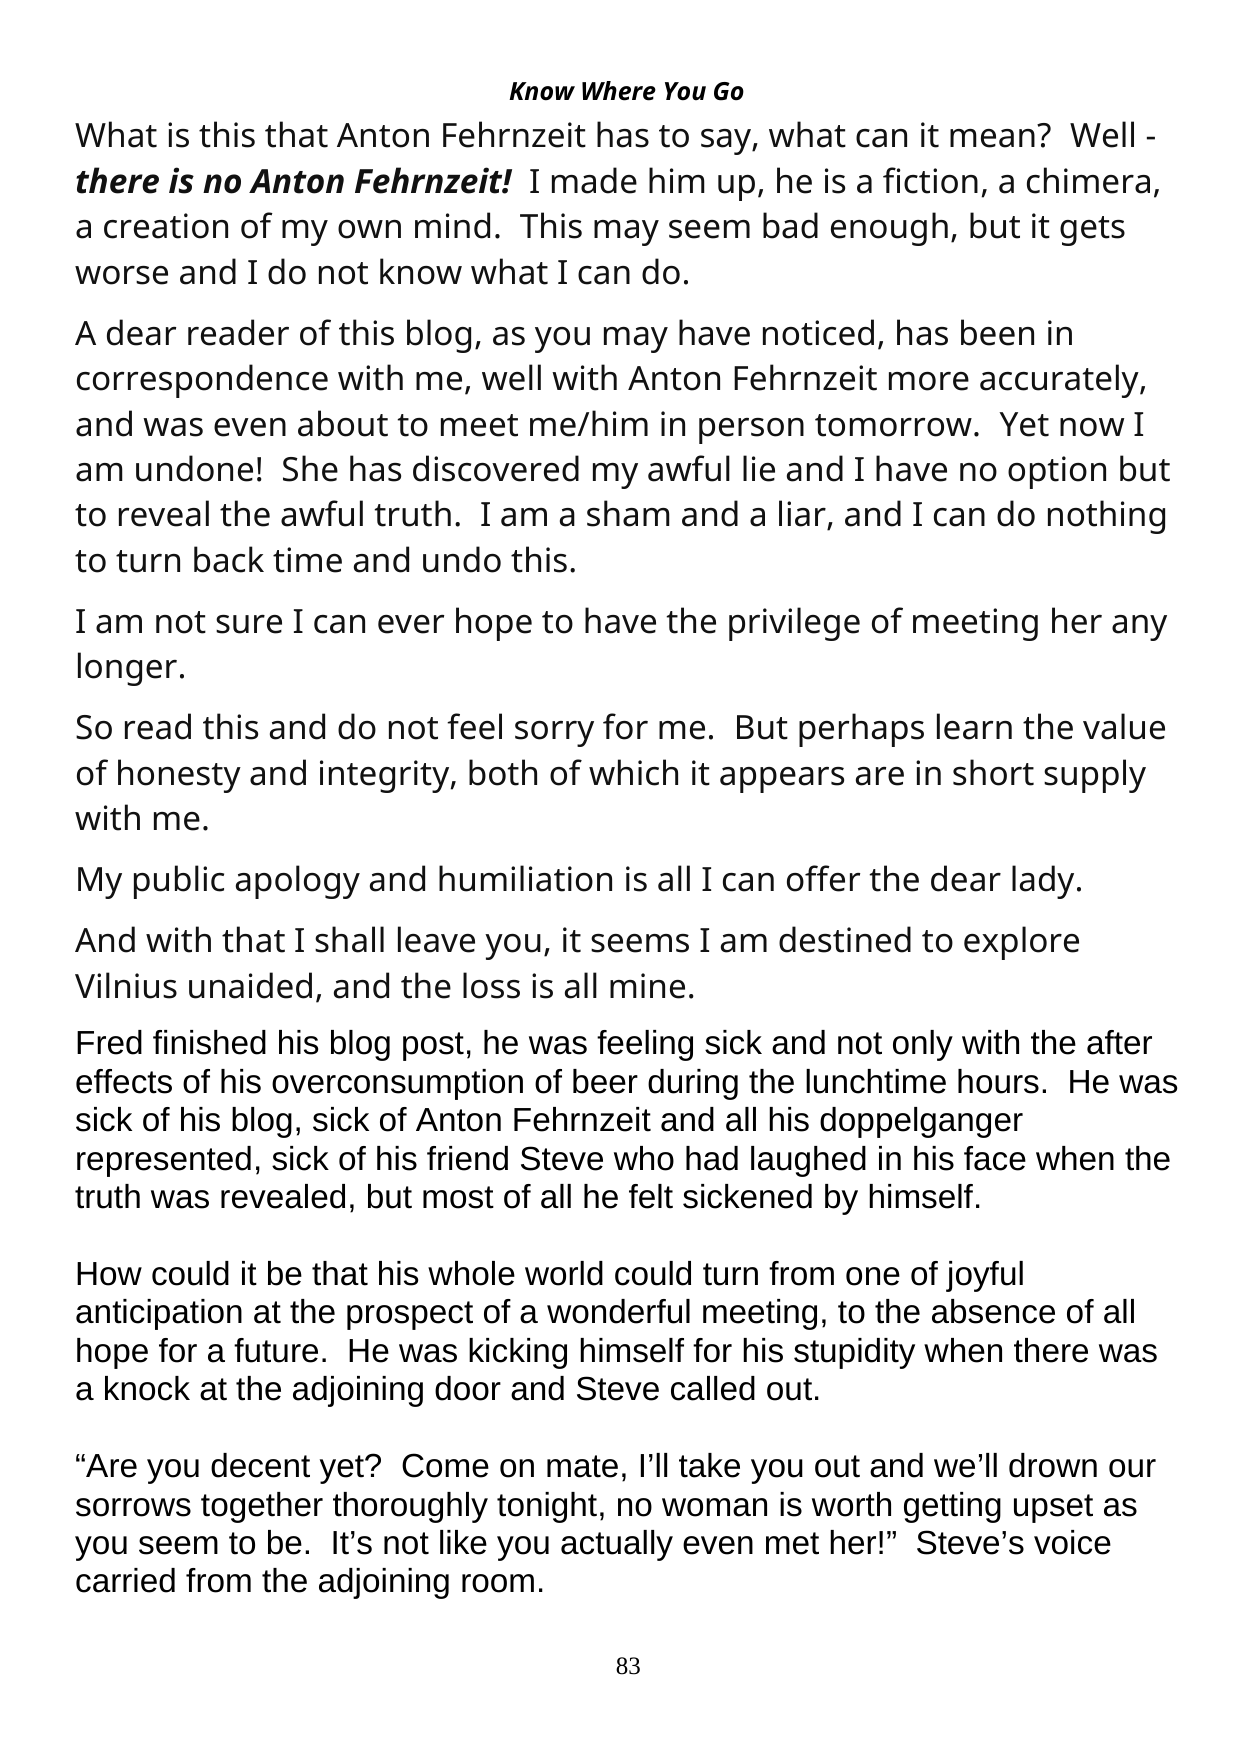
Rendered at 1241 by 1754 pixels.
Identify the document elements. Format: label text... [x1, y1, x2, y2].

text And with that I shall leave you, it seems I am destined to explore Vilnius unaided, and the loss is all mine. [75, 917, 1181, 1008]
text My public apology and humiliation is all I can offer the dear lady. [75, 856, 1181, 901]
text A dear reader of this blog, as you may have noticed, has been in correspondence with me, well with Anton Fehrnzeit more accurately, and was even about to meet me/him in person tomorrow. Yet now I am undone! She has discovered my awful lie and I have no option but to reveal the awful truth. I am a sham and a liar, and I can do nothing to turn back time and undo this. [75, 309, 1181, 582]
text What is this that Anton Fehrnzeit has to say, what can it mean? Well -there is no Anton Fehrnzeit! I made him up, he is a fiction, a chimera, a creation of my own mind. This may seem bad enough, but it gets worse and I do not know what I can do. [75, 112, 1181, 294]
text How could it be that his whole world could turn from one of joyful anticipation at the prospect of a wonderful meeting, to the absence of all hope for a future. He was kicking himself for his stupidity when there was a knock at the adjoining door and Steve called out. [75, 1254, 1181, 1408]
text Fred finished his blog post, he was feeling sick and not only with the after effects of his overconsumption of beer during the lunchtime hours. He was sick of his blog, sick of Anton Fehrnzeit and all his doppelganger represented, sick of his friend Steve who had laughed in his face when the truth was revealed, but most of all he felt sickened by himself. [75, 1023, 1181, 1216]
text “Are you decent yet? Come on mate, I’ll take you out and we’ll drown our sorrows together thoroughly tonight, no woman is worth getting upset as you seem to be. It’s not like you actually even met her!” Steve’s voice carried from the adjoining room. [75, 1446, 1181, 1600]
text So read this and do not feel sorry for me. But perhaps learn the value of honesty and integrity, both of which it appears are in short supply with me. [75, 704, 1181, 840]
text I am not sure I can ever hope to have the privilege of meeting her any longer. [75, 598, 1181, 688]
